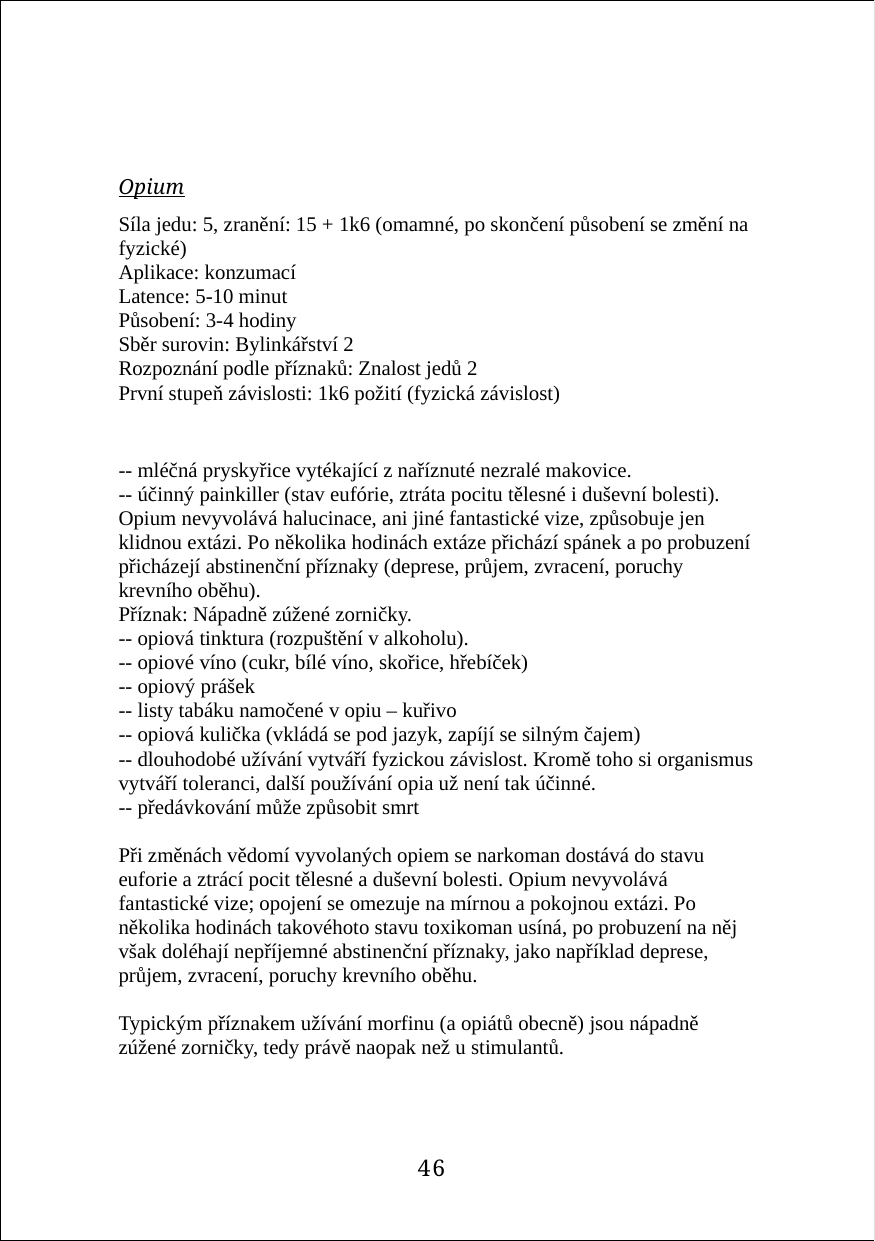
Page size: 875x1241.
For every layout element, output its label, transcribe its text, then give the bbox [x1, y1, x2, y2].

subtitle Opium [118, 172, 756, 200]
text -- opiový prášek [118, 674, 756, 698]
text -- opiové víno (cukr, bílé víno, skořice, hřebíček) [118, 650, 756, 674]
text -- opiová kulička (vkládá se pod jazyk, zapíjí se silným čajem) [118, 722, 756, 746]
text Aplikace: konzumací [118, 260, 756, 284]
text Sběr surovin: Bylinkářství 2 [118, 332, 756, 356]
text Působení: 3-4 hodiny [118, 308, 756, 332]
text -- předávkování může způsobit smrt [118, 794, 756, 819]
text Rozpoznání podle příznaků: Znalost jedů 2 [118, 356, 756, 380]
text -- účinný painkiller (stav eufórie, ztráta pocitu tělesné i duševní bolesti). Opium nevyvolává halucinace, ani jiné fantastické vize, způsobuje jen klidnou extázi. Po několika hodinách extáze přichází spánek a po probuzení přicházejí abstinenční příznaky (deprese, průjem, zvracení, poruchy krevního oběhu). [118, 482, 756, 602]
text První stupeň závislosti: 1k6 požití (fyzická závislost) [118, 380, 756, 404]
text -- dlouhodobé užívání vytváří fyzickou závislost. Kromě toho si organismus vytváří toleranci, další používání opia už není tak účinné. [118, 746, 756, 794]
text Latence: 5-10 minut [118, 284, 756, 308]
text -- mléčná pryskyřice vytékající z naříznuté nezralé makovice. [118, 458, 756, 482]
text Typickým příznakem užívání morfinu (a opiátů obecně) jsou nápadně zúžené zorničky, tedy právě naopak než u stimulantů. [118, 1011, 756, 1059]
text -- opiová tinktura (rozpuštění v alkoholu). [118, 626, 756, 650]
text Při změnách vědomí vyvolaných opiem se narkoman dostává do stavu euforie a ztrácí pocit tělesné a duševní bolesti. Opium nevyvolává fantastické vize; opojení se omezuje na mírnou a pokojnou extázi. Po několika hodinách takovéhoto stavu toxikoman usíná, po probuzení na něj však doléhají nepříjemné abstinenční příznaky, jako například deprese, průjem, zvracení, poruchy krevního oběhu. [118, 843, 756, 987]
text Příznak: Nápadně zúžené zorničky. [118, 602, 756, 626]
text Síla jedu: 5, zranění: 15 + 1k6 (omamné, po skončení působení se změní na fyzické) [118, 212, 756, 260]
text -- listy tabáku namočené v opiu – kuřivo [118, 698, 756, 722]
